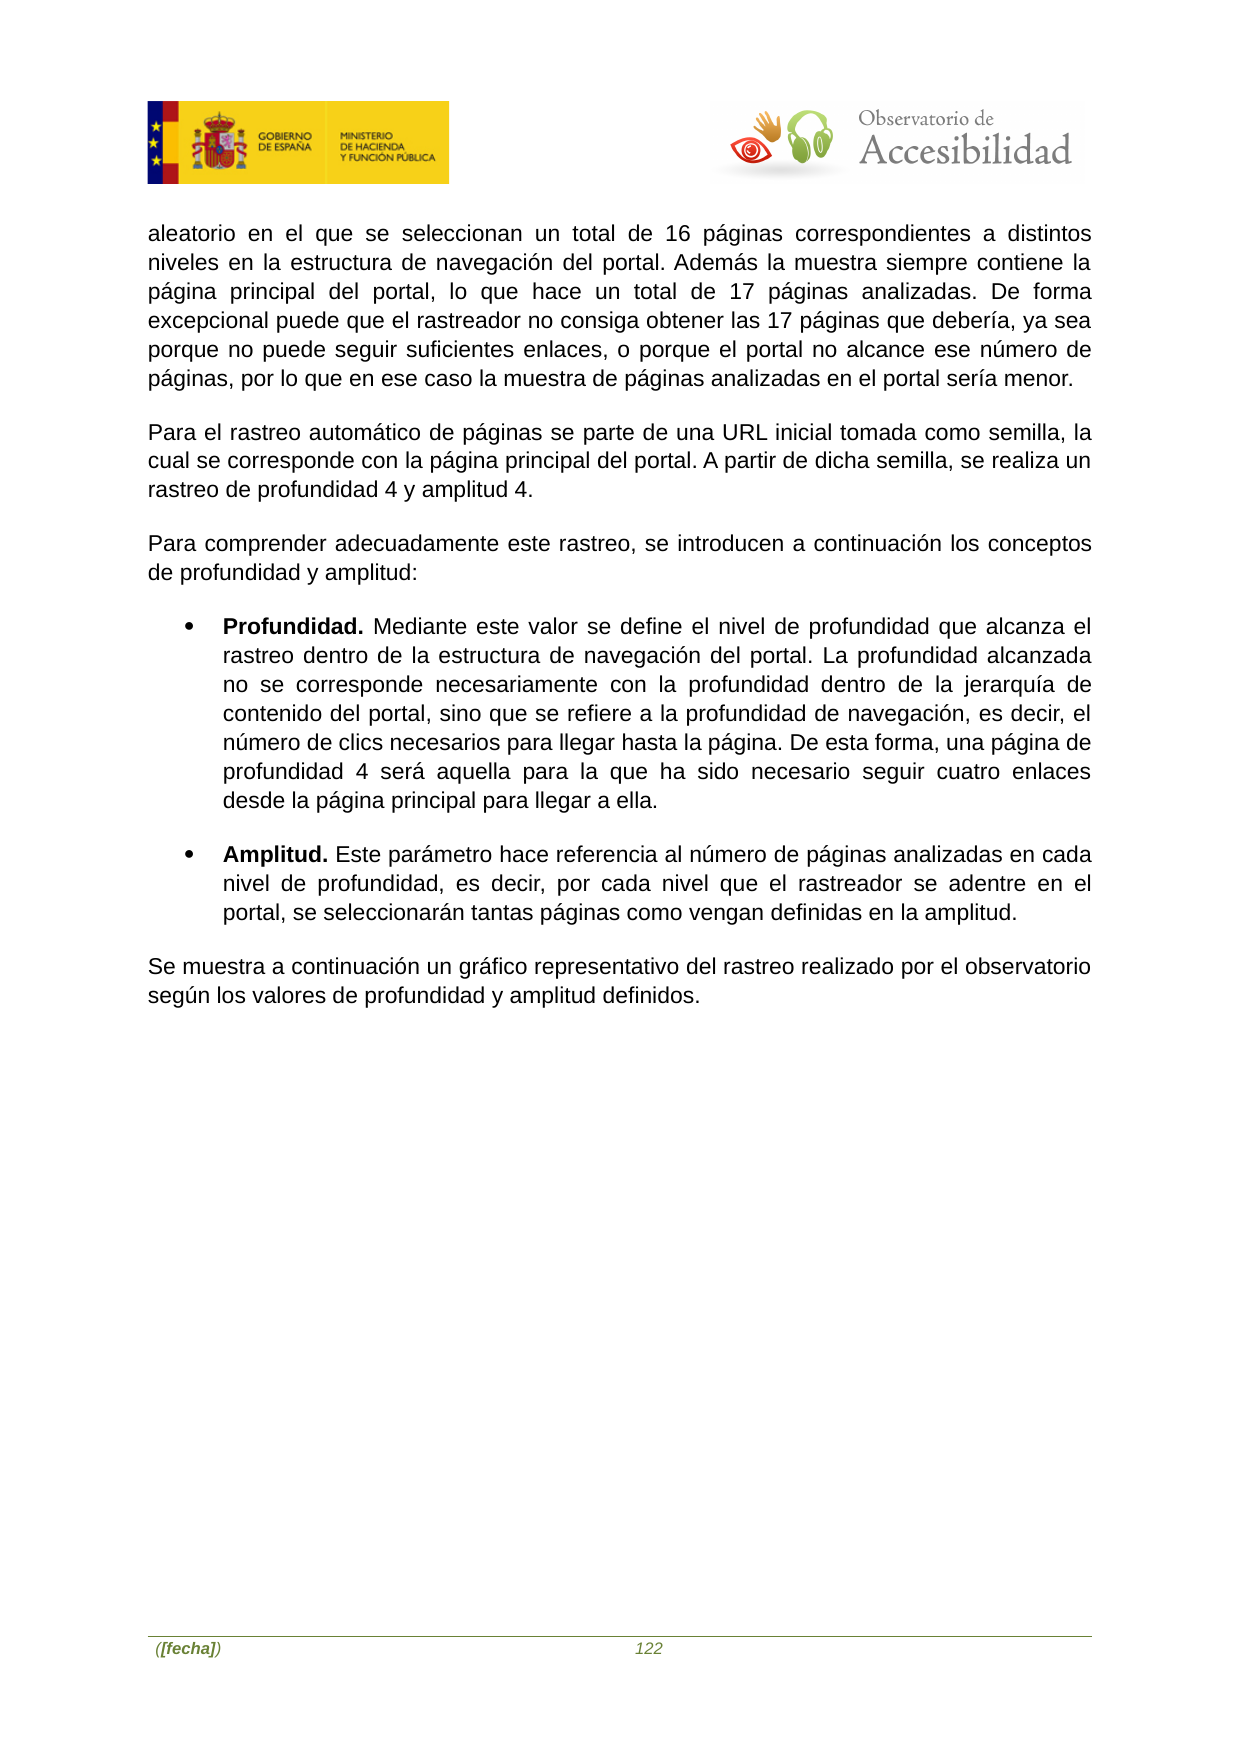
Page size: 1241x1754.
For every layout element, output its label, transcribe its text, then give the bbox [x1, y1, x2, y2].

text Para comprender adecuadamente este rastreo, se introducen a continuación los conceptos de profundidad y amplitud: [148, 530, 1092, 586]
text aleatorio en el que se seleccionan un total de 16 páginas correspondientes a distintos niveles en la estructura de navegación del portal. Además la muestra siempre contiene la página principal del portal, lo que hace un total de 17 páginas analizadas. De forma excepcional puede que el rastreador no consiga obtener las 17 páginas que debería, ya sea porque no puede seguir suficientes enlaces, o porque el portal no alcance ese número de páginas, por lo que en ese caso la muestra de páginas analizadas en el portal sería menor. [148, 220, 1092, 391]
text Para el rastreo automático de páginas se parte de una URL inicial tomada como semilla, la cual se corresponde con la página principal del portal. A partir de dicha semilla, se realiza un rastreo de profundidad 4 y amplitud 4. [148, 418, 1092, 503]
list Profundidad. Mediante este valor se define el nivel de profundidad que alcanza el rastreo dentro de la estructura de navegación del portal. La profundidad alcanzada no se corresponde necesariamente con la profundidad dentro de la jerarquía de contenido del portal, sino que se refiere a la profundidad de navegación, es decir, el número de clics necesarios para llegar hasta la página. De esta forma, una página de profundidad 4 será aquella para la que ha sido necesario seguir cuatro enlaces desde la página principal para llegar a ella. [185, 613, 1092, 813]
text Se muestra a continuación un gráfico representativo del rastreo realizado por el observatorio según los valores de profundidad y amplitud definidos. [148, 953, 1092, 1008]
picture [710, 101, 1086, 184]
list Amplitud. Este parámetro hace referencia al número de páginas analizadas en cada nivel de profundidad, es decir, por cada nivel que el rastreador se adentre en el portal, se seleccionarán tantas páginas como vengan definidas en la amplitud. [185, 841, 1092, 925]
picture [147, 101, 450, 184]
